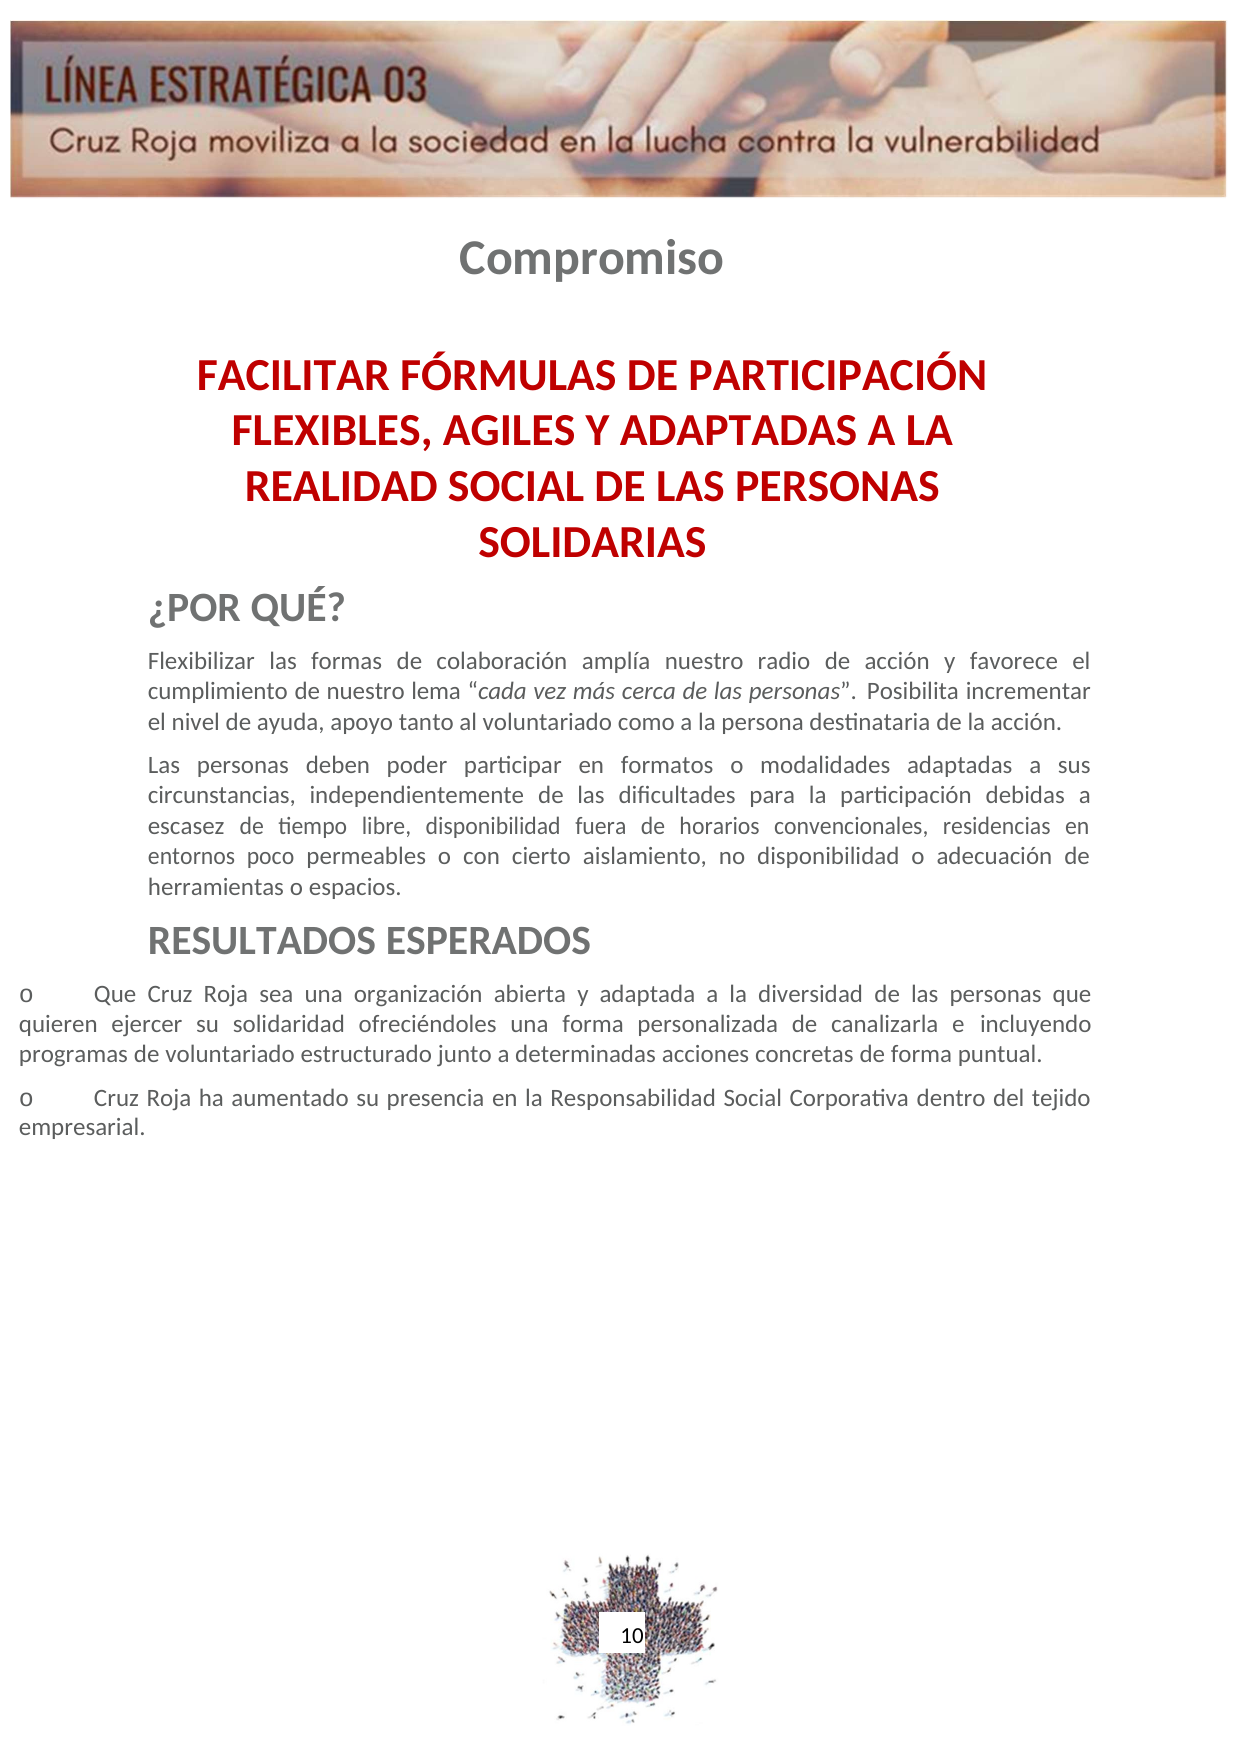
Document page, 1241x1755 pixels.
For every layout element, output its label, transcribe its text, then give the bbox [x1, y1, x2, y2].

list Que Cruz Roja sea una organización abierta y adaptada a la diversidad de las personas que quieren ejercer su solidaridad ofreciéndoles una forma personalizada de canalizarla e incluyendo programas de voluntariado estructurado junto a determinadas acciones concretas de forma puntual. [19, 978, 1091, 1069]
subtitle ¿POR QUÉ? [148, 581, 1234, 632]
text Las personas deben poder participar en formatos o modalidades adaptadas a sus circunstancias, independientemente de las dificultades para la participación debidas a escasez de tiempo libre, disponibilidad fuera de horarios convencionales, residencias en entornos poco permeables o con cierto aislamiento, no disponibilidad o adecuación de herramientas o espacios. [148, 749, 1091, 902]
subtitle FACILITAR FÓRMULAS DE PARTICIPACIÓN FLEXIBLES, AGILES Y ADAPTADAS A LA REALIDAD SOCIAL DE LAS PERSONAS SOLIDARIAS [146, 345, 1038, 569]
list Cruz Roja ha aumentado su presencia en la Responsabilidad Social Corporativa dentro del tejido empresarial. [19, 1082, 1091, 1142]
subtitle RESULTADOS ESPERADOS [148, 914, 1234, 965]
text Flexibilizar las formas de colaboración amplía nuestro radio de acción y favorece el cumplimiento de nuestro lema “cada vez más cerca de las personas”. Posibilita incrementar el nivel de ayuda, apoyo tanto al voluntariado como a la persona destinataria de la acción. [148, 645, 1091, 737]
